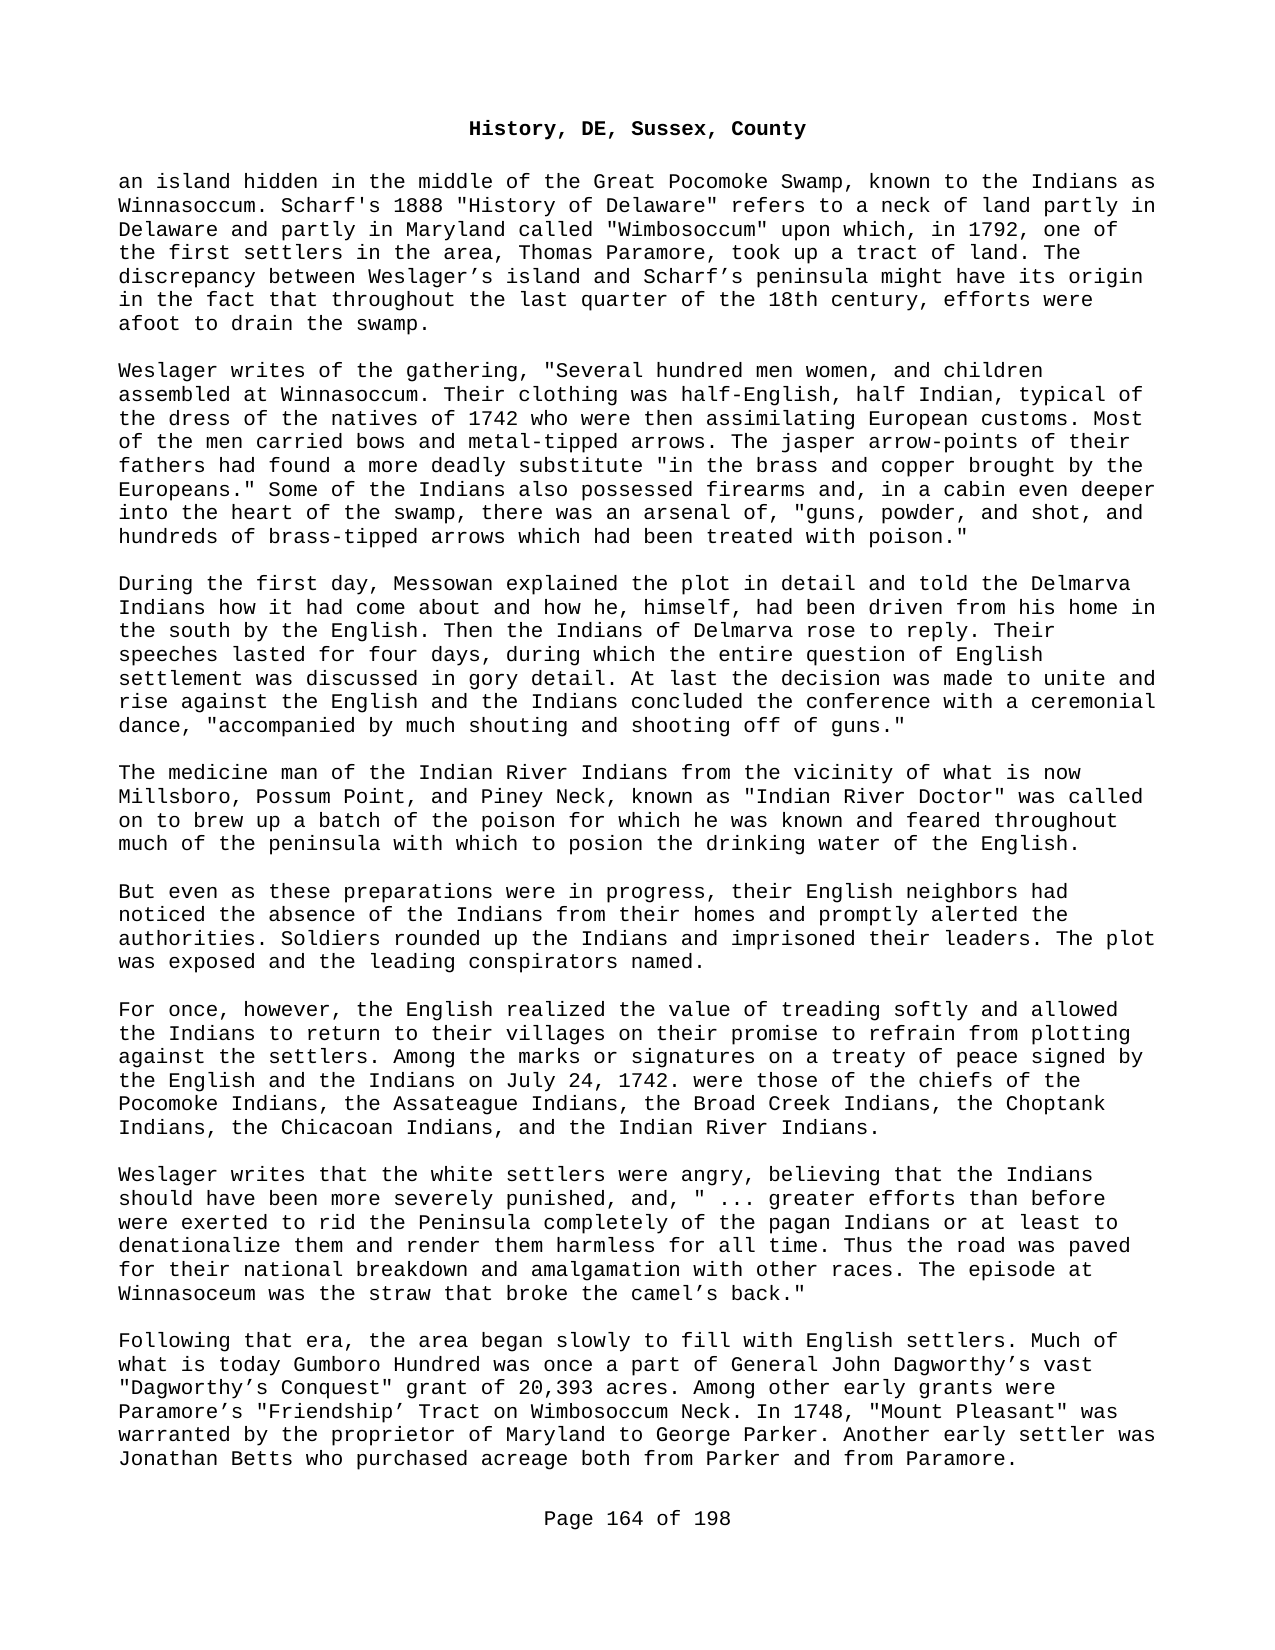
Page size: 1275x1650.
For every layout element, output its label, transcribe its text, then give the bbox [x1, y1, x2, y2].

text During the first day, Messowan explained the plot in detail and told the Delmarva Indians how it had come about and how he, himself, had been driven from his home in the south by the English. Then the Indians of Delmarva rose to reply. Their speeches lasted for four days, during which the entire question of English settlement was discussed in gory detail. At last the decision was made to unite and rise against the English and the Indians concluded the conference with a ceremonial dance, "accompanied by much shouting and shooting off of guns." [118, 573, 1157, 739]
text For once, however, the English realized the value of treading softly and allowed the Indians to return to their villages on their promise to refrain from plotting against the settlers. Among the marks or signatures on a treaty of peace signed by the English and the Indians on July 24, 1742. were those of the chiefs of the Pocomoke Indians, the Assateague Indians, the Broad Creek Indians, the Choptank Indians, the Chicacoan Indians, and the Indian River Indians. [118, 999, 1157, 1141]
text Weslager writes of the gathering, "Several hundred men women, and children assembled at Winnasoccum. Their clothing was half-English, half Indian, typical of the dress of the natives of 1742 who were then assimilating European customs. Most of the men carried bows and metal-tipped arrows. The jasper arrow-points of their fathers had found a more deadly substitute "in the brass and copper brought by the Europeans." Some of the Indians also possessed firearms and, in a cabin even deeper into the heart of the swamp, there was an arsenal of, "guns, powder, and shot, and hundreds of brass-tipped arrows which had been treated with poison." [118, 360, 1157, 549]
text Following that era, the area began slowly to fill with English settlers. Much of what is today Gumboro Hundred was once a part of General John Dagworthy’s vast "Dagworthy’s Conquest" grant of 20,393 acres. Among other early grants were Paramore’s "Friendship’ Tract on Wimbosoccum Neck. In 1748, "Mount Pleasant" was warranted by the proprietor of Maryland to George Parker. Another early settler was Jonathan Betts who purchased acreage both from Parker and from Paramore. [118, 1330, 1157, 1472]
text Weslager writes that the white settlers were angry, believing that the Indians should have been more severely punished, and, " ... greater efforts than before were exerted to rid the Peninsula completely of the pagan Indians or at least to denationalize them and render them harmless for all time. Thus the road was paved for their national breakdown and amalgamation with other races. The episode at Winnasoceum was the straw that broke the camel’s back." [118, 1164, 1157, 1306]
text But even as these preparations were in progress, their English neighbors had noticed the absence of the Indians from their homes and promptly alerted the authorities. Soldiers rounded up the Indians and imprisoned their leaders. The plot was exposed and the leading conspirators named. [118, 881, 1157, 975]
text an island hidden in the middle of the Great Pocomoke Swamp, known to the Indians as Winnasoccum. Scharf's 1888 "History of Delaware" refers to a neck of land partly in Delaware and partly in Maryland called "Wimbosoccum" upon which, in 1792, one of the first settlers in the area, Thomas Paramore, took up a tract of land. The discrepancy between Weslager’s island and Scharf’s peninsula might have its origin in the fact that throughout the last quarter of the 18th century, efforts were afoot to drain the swamp. [118, 171, 1157, 337]
text The medicine man of the Indian River Indians from the vicinity of what is now Millsboro, Possum Point, and Piney Neck, known as "Indian River Doctor" was called on to brew up a batch of the poison for which he was known and feared throughout much of the peninsula with which to posion the drinking water of the English. [118, 762, 1157, 857]
